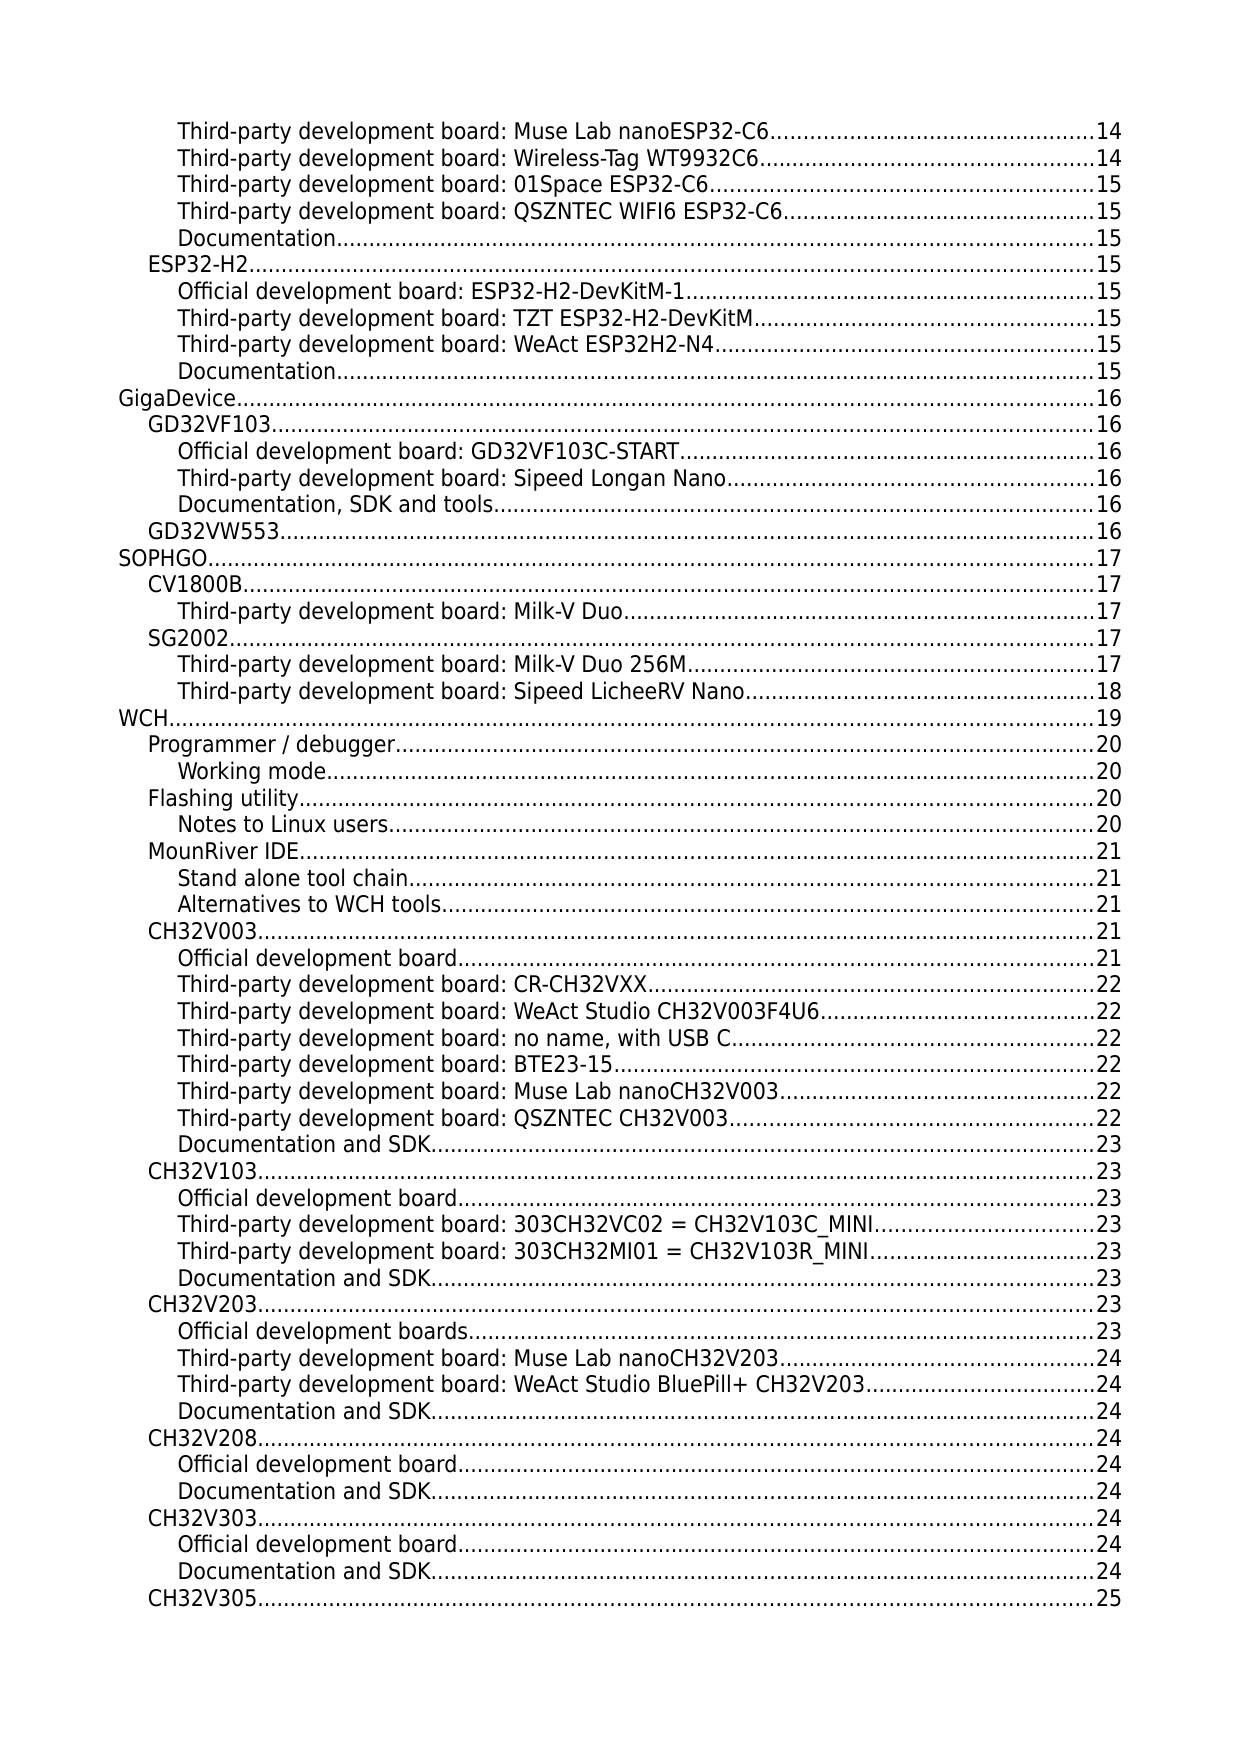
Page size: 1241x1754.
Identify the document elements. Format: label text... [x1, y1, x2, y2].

text GigaDevice 16 [118, 385, 1122, 411]
text Official development board: GD32VF103C-START 16 [177, 438, 1122, 465]
text Third-party development board: Sipeed LicheeRV Nano 18 [177, 678, 1122, 705]
text SG2002 17 [148, 625, 1122, 651]
text CH32V003 21 [148, 918, 1122, 945]
text Third-party development board: 01Space ESP32-C6 15 [177, 171, 1122, 198]
text Third-party development board: Muse Lab nanoCH32V203 24 [177, 1345, 1122, 1371]
text CH32V303 24 [148, 1505, 1122, 1531]
text Official development boards 23 [177, 1318, 1122, 1345]
text MounRiver IDE 21 [148, 838, 1122, 865]
text Programmer / debugger 20 [148, 731, 1122, 758]
text Documentation and SDK 23 [177, 1265, 1122, 1291]
text GD32VF103 16 [148, 411, 1122, 438]
text CH32V208 24 [148, 1425, 1122, 1451]
text Third-party development board: 303CH32MI01 = CH32V103R_MINI 23 [177, 1238, 1122, 1265]
text Documentation 15 [177, 225, 1122, 251]
text Third-party development board: WeAct ESP32H2-N4 15 [177, 331, 1122, 358]
text Third-party development board: 303CH32VC02 = CH32V103C_MINI 23 [177, 1211, 1122, 1238]
text Third-party development board: WeAct Studio CH32V003F4U6 22 [177, 998, 1122, 1025]
text Official development board: ESP32-H2-DevKitM-1 15 [177, 278, 1122, 305]
text CH32V203 23 [148, 1291, 1122, 1318]
text Notes to Linux users 20 [177, 811, 1122, 838]
text Official development board 24 [177, 1451, 1122, 1478]
text Documentation and SDK 23 [177, 1131, 1122, 1158]
text Third-party development board: WeAct Studio BluePill+ CH32V203 24 [177, 1371, 1122, 1398]
text Third-party development board: QSZNTEC WIFI6 ESP32-C6 15 [177, 198, 1122, 225]
text Third-party development board: Milk-V Duo 256M 17 [177, 651, 1122, 678]
text Third-party development board: Milk-V Duo 17 [177, 598, 1122, 625]
text Third-party development board: Muse Lab nanoESP32-C6 14 [177, 118, 1122, 145]
text Documentation and SDK 24 [177, 1398, 1122, 1425]
text Third-party development board: CR-CH32VXX 22 [177, 971, 1122, 998]
text CH32V305 25 [148, 1585, 1122, 1611]
text SOPHGO 17 [118, 545, 1122, 571]
text GD32VW553 16 [148, 518, 1122, 545]
text Third-party development board: QSZNTEC CH32V003 22 [177, 1105, 1122, 1131]
text Official development board 21 [177, 945, 1122, 971]
text Working mode 20 [177, 758, 1122, 785]
text Flashing utility 20 [148, 785, 1122, 811]
text Third-party development board: Wireless-Tag WT9932C6 14 [177, 145, 1122, 171]
text Third-party development board: TZT ESP32-H2-DevKitM 15 [177, 305, 1122, 331]
text Documentation 15 [177, 358, 1122, 385]
text WCH 19 [118, 705, 1122, 731]
text Alternatives to WCH tools 21 [177, 891, 1122, 918]
text Documentation and SDK 24 [177, 1478, 1122, 1505]
text Third-party development board: BTE23-15 22 [177, 1051, 1122, 1078]
text Third-party development board: Muse Lab nanoCH32V003 22 [177, 1078, 1122, 1105]
text Third-party development board: no name, with USB C 22 [177, 1025, 1122, 1051]
text Documentation and SDK 24 [177, 1558, 1122, 1585]
text Official development board 23 [177, 1185, 1122, 1211]
text CV1800B 17 [148, 571, 1122, 598]
text CH32V103 23 [148, 1158, 1122, 1185]
text Third-party development board: Sipeed Longan Nano 16 [177, 465, 1122, 491]
text Official development board 24 [177, 1531, 1122, 1558]
text Documentation, SDK and tools 16 [177, 491, 1122, 518]
text Stand alone tool chain 21 [177, 865, 1122, 891]
text ESP32-H2 15 [148, 251, 1122, 278]
